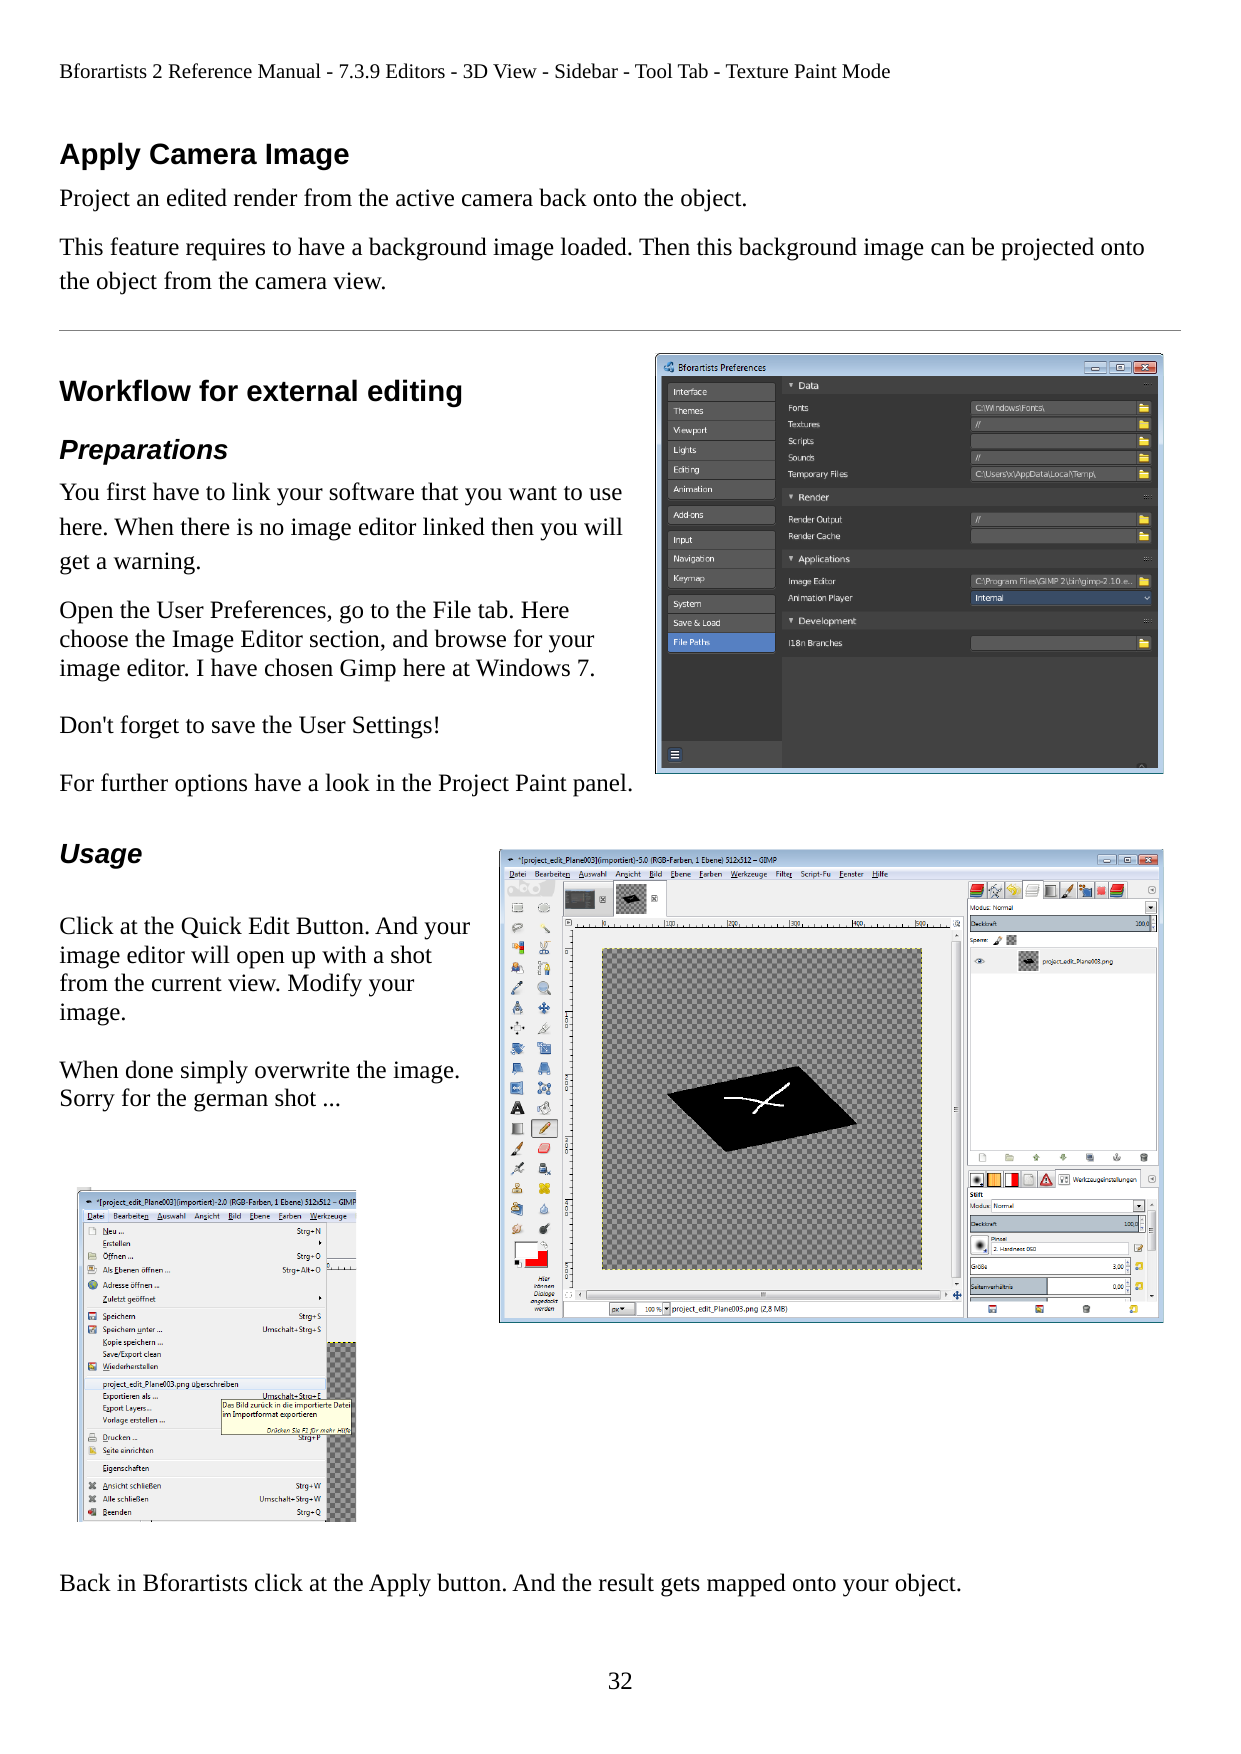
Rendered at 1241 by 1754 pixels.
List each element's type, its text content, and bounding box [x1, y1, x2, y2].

picture [76, 1187, 357, 1522]
text Click at the Quick Edit Button. And your image editor will open up with a shot from the current view. Modify your image. [59, 911, 499, 1026]
picture [655, 353, 1164, 774]
text This feature requires to have a background image loaded. Then this background image can be projected onto the object from the camera view. [59, 232, 1181, 295]
text Back in Bforartists click at the Apply button. And the result gets mapped onto your object. [59, 1568, 1181, 1596]
text When done simply overwrite the image. Sorry for the german shot ... [59, 1055, 499, 1112]
subtitle Workflow for external editing [59, 374, 655, 408]
text Project an edited render from the active camera back onto the object. [59, 183, 1181, 212]
subtitle Apply Camera Image [59, 137, 1181, 170]
subtitle Preparations [59, 433, 655, 465]
text For further options have a look in the Project Paint panel. [59, 768, 1181, 797]
text Don't forget to save the User Settings! [59, 710, 655, 739]
text You first have to link your software that you want to use here. When there is no image editor linked then you will get a warning. [59, 477, 655, 575]
text Open the User Preferences, go to the File tab. Here choose the Image Editor section, and browse for your image editor. I have chosen Gimp here at Windows 7. [59, 595, 655, 682]
subtitle [1164, 433, 1181, 465]
picture [499, 849, 1164, 1323]
subtitle Usage [59, 838, 1181, 870]
